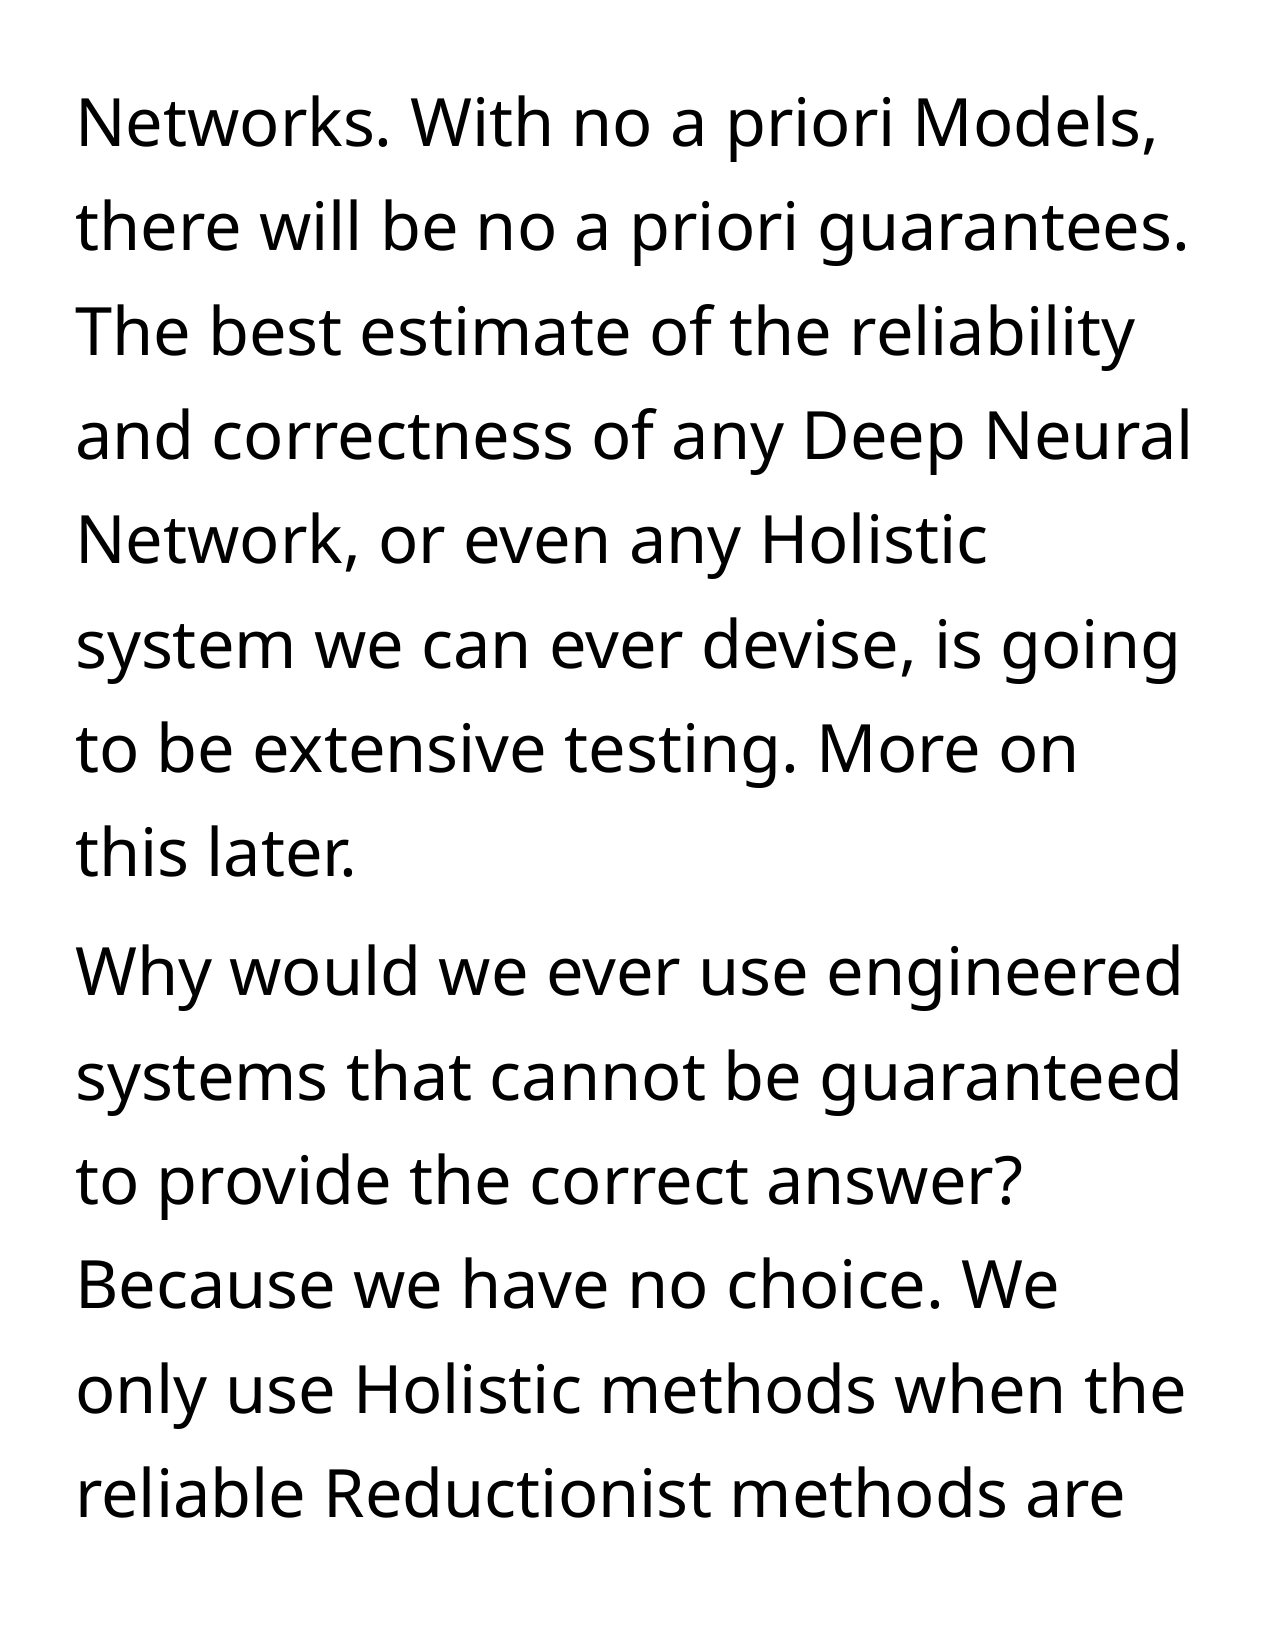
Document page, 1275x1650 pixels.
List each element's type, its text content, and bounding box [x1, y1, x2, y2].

text Why would we ever use engineered systems that cannot be guaranteed to provide the correct answer? Because we have no choice. We only use Holistic methods when the reliable Reductionist methods are [75, 924, 1200, 1537]
text Networks. With no a priori Models, there will be no a priori guarantees. The best estimate of the reliability and correctness of any Deep Neural Network, or even any Holistic system we can ever devise, is going to be extensive testing. More on this later. [75, 75, 1200, 896]
